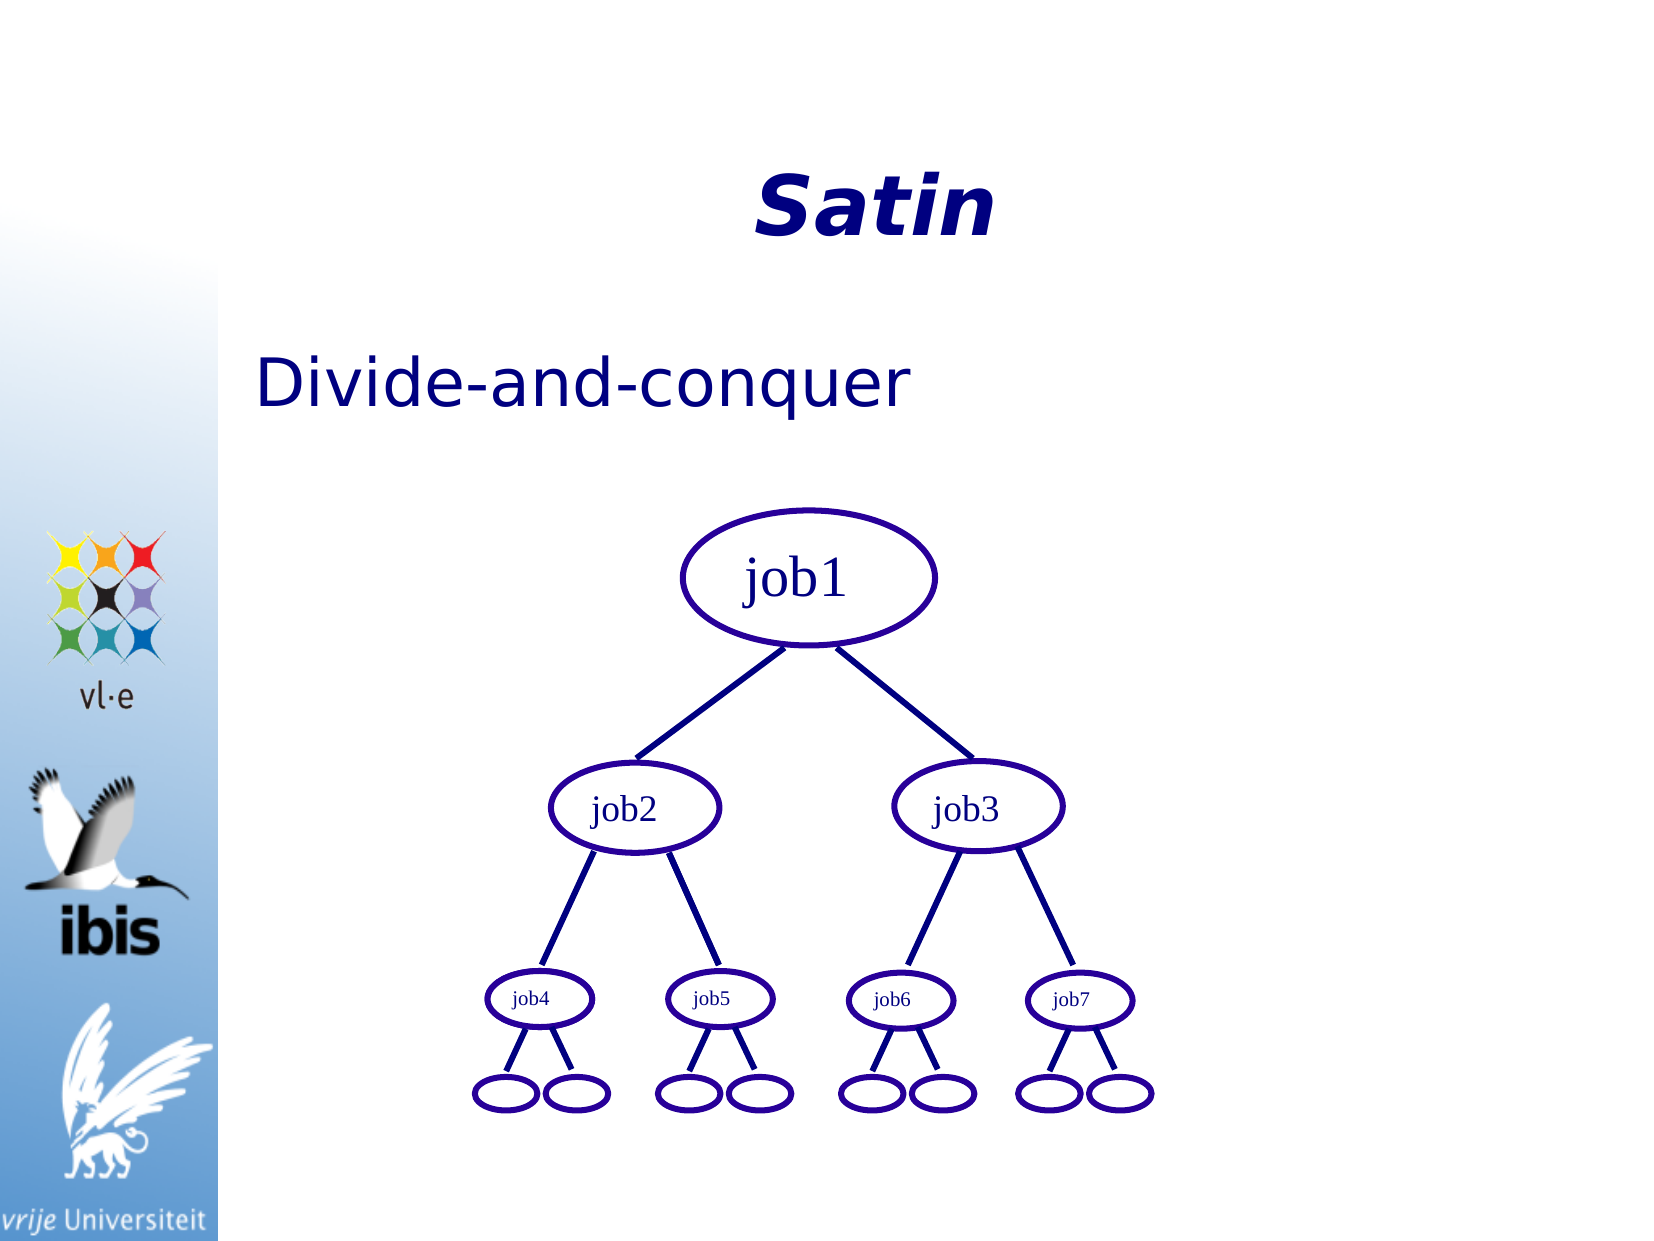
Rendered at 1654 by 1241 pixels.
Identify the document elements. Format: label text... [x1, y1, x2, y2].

text_box [894, 761, 1063, 852]
text_box job7 [1052, 988, 1120, 1017]
text_box [1088, 1076, 1152, 1111]
text_box job5 [693, 986, 760, 1016]
text_box job3 [932, 788, 1041, 834]
text_box [474, 1076, 538, 1111]
list Divide-and-conquer [236, 344, 1534, 1196]
text_box [728, 1076, 792, 1111]
text_box [545, 1076, 609, 1111]
text_box job4 [512, 986, 580, 1015]
text_box [1027, 972, 1133, 1029]
text_box job2 [591, 788, 699, 834]
text_box [550, 762, 720, 853]
text_box [911, 1076, 975, 1111]
text_box [848, 972, 954, 1029]
text_box [668, 971, 773, 1028]
text_box [487, 970, 593, 1028]
text_box [682, 510, 936, 646]
text_box [1018, 1076, 1081, 1111]
text_box [657, 1076, 721, 1111]
text_box job1 [744, 544, 847, 610]
text_box [840, 1076, 904, 1111]
picture [0, 0, 218, 1241]
text_box job6 [873, 988, 941, 1017]
title Satin [219, 102, 1534, 311]
